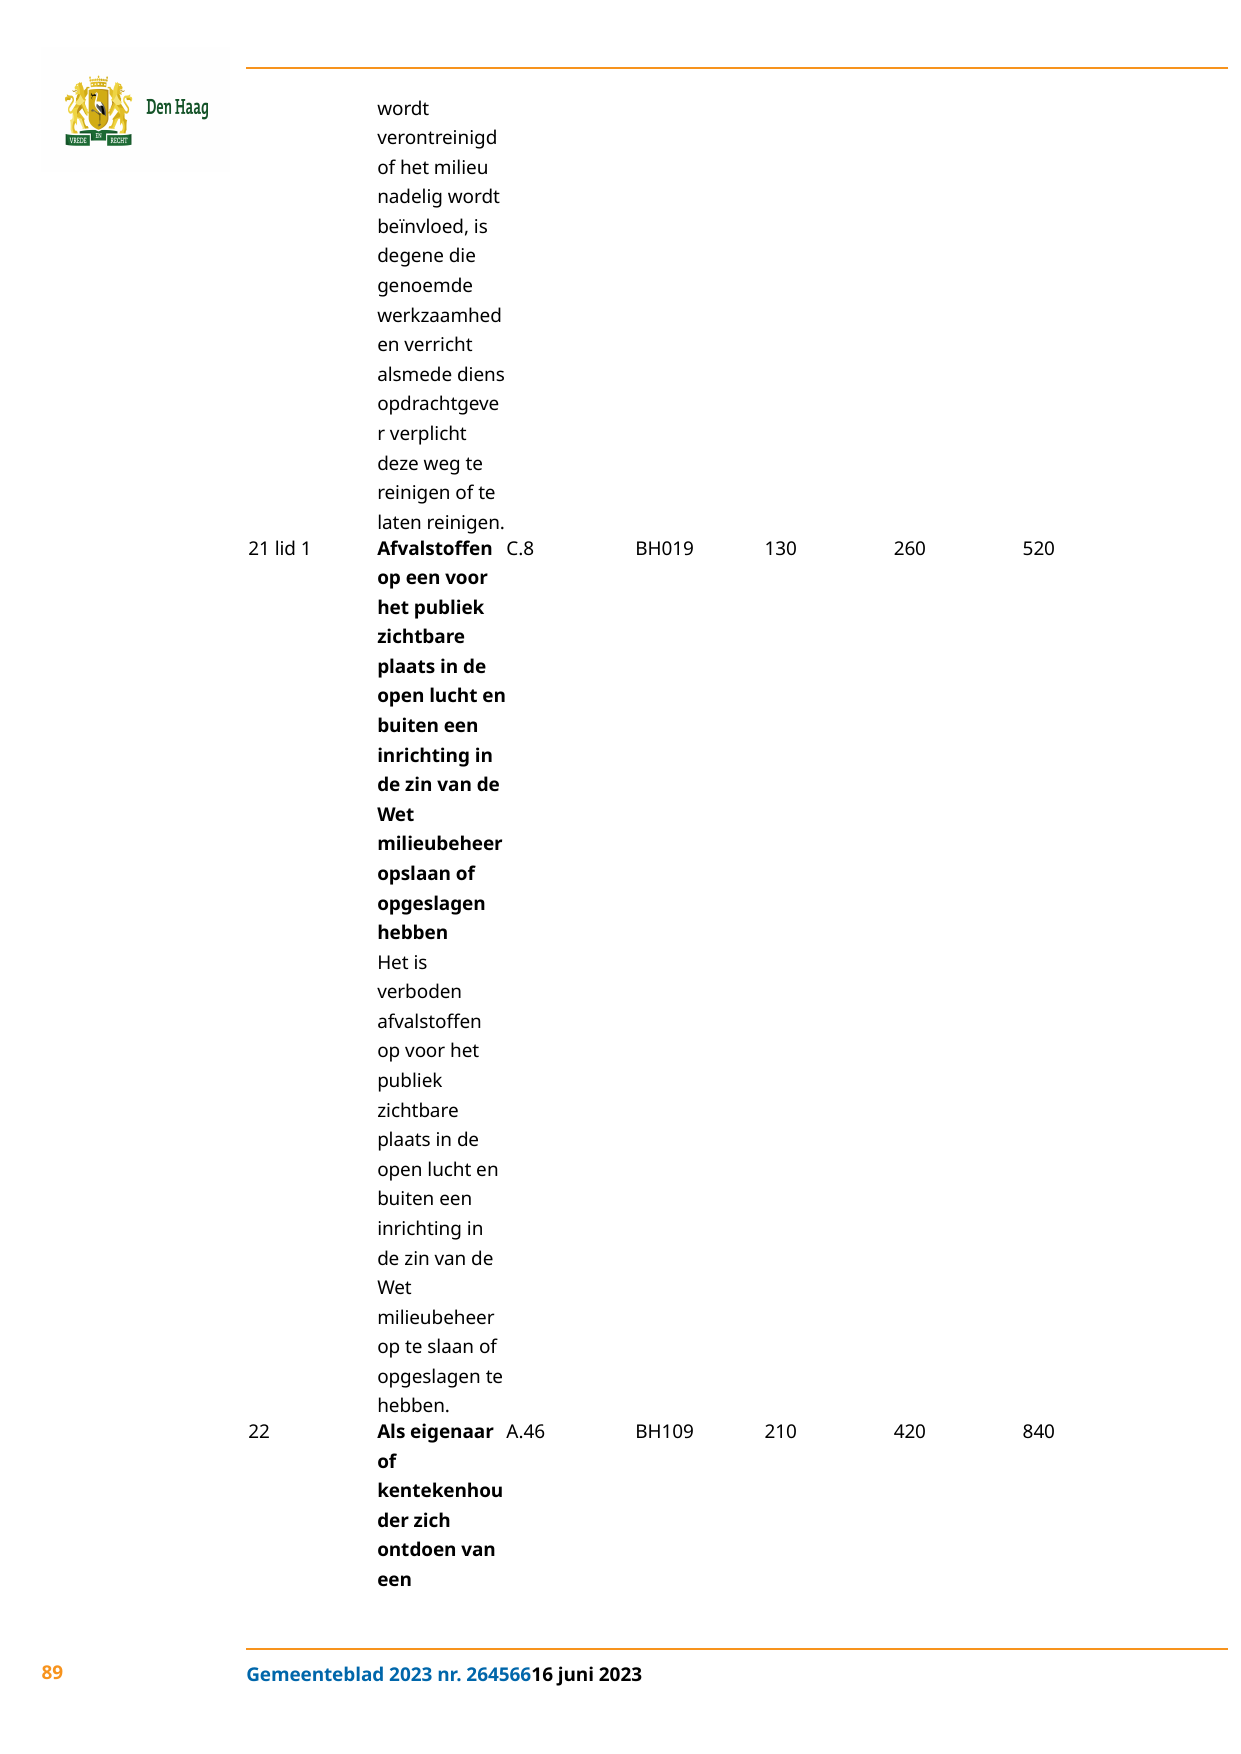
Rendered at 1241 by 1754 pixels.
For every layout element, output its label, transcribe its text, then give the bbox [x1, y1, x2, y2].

table_cell A.46 [506, 1418, 635, 1592]
table_cell 21 lid 1 [248, 535, 377, 1418]
table_cell Afvalstoffen op een voor het publiek zichtbare plaats in de open lucht en buiten een inrichting in de zin van de Wet milieubeheer opslaan of opgeslagen hebben Het is verboden afvalstoffen op voor het publiek zichtbare plaats in de open lucht en buiten een inrichting in de zin van de Wet milieubeheer op te slaan of opgeslagen te hebben. [377, 535, 506, 1418]
table_cell 210 [764, 1418, 893, 1592]
table_cell 260 [894, 535, 1022, 1418]
table_cell [1023, 95, 1152, 535]
table_cell C.8 [506, 535, 635, 1418]
table_cell Als eigenaar of kentekenhouder zich ontdoen van een [377, 1418, 506, 1592]
table_cell [635, 95, 764, 535]
table_cell 840 [1023, 1418, 1152, 1592]
table_cell [764, 95, 893, 535]
table_cell 420 [894, 1418, 1022, 1592]
table_cell [894, 95, 1022, 535]
table_cell 520 [1023, 535, 1152, 1418]
table_cell BH109 [635, 1418, 764, 1592]
table_cell [506, 95, 635, 535]
table_cell BH019 [635, 535, 764, 1418]
picture [41, 47, 231, 172]
table_cell 130 [764, 535, 893, 1418]
table_cell [248, 95, 377, 535]
table_cell wordt verontreinigd of het milieu nadelig wordt beïnvloed, is degene die genoemde werkzaamheden verricht alsmede diens opdrachtgever verplicht deze weg te reinigen of te laten reinigen. [377, 95, 506, 535]
table_cell 22 [248, 1418, 377, 1592]
